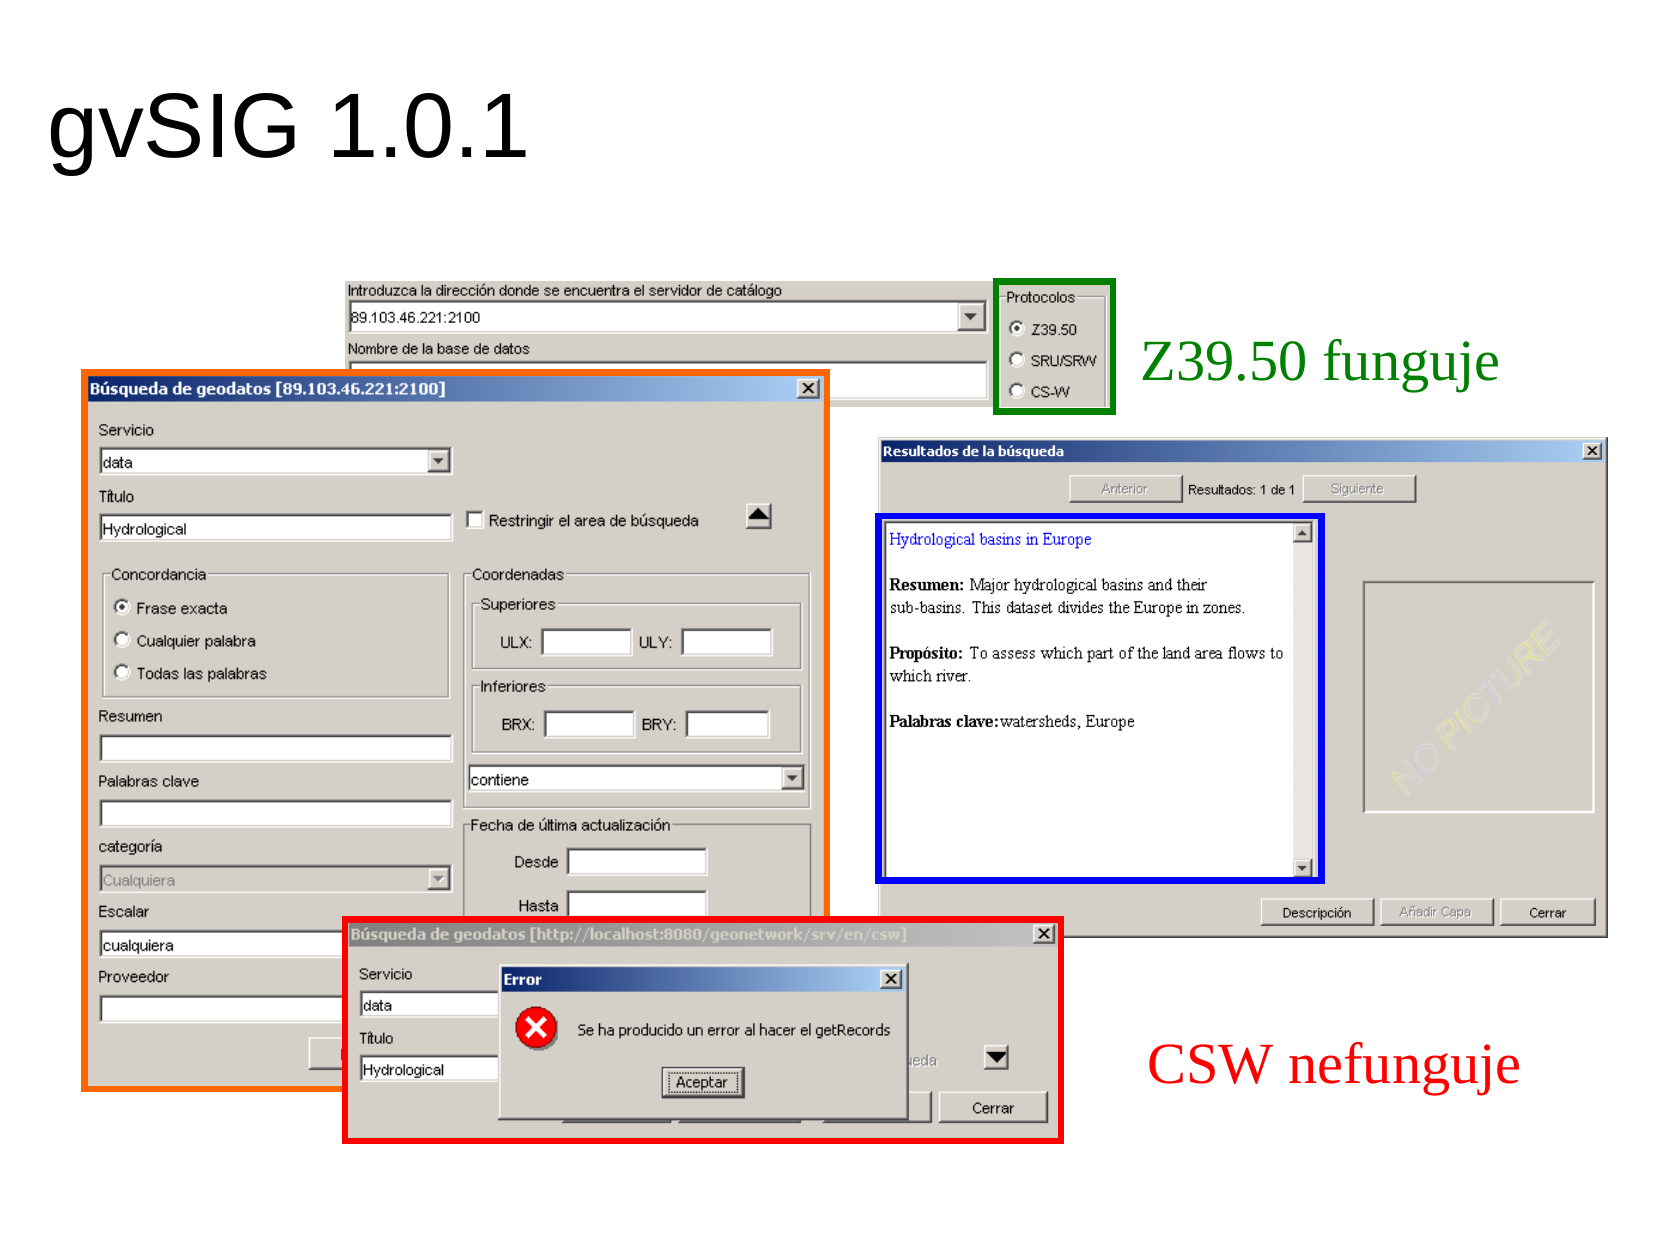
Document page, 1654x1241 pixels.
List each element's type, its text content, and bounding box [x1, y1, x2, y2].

picture [88, 376, 824, 1086]
picture [878, 437, 1608, 938]
picture [882, 519, 1318, 877]
picture [348, 923, 1058, 1138]
title gvSIG 1.0.1 [32, 34, 1361, 217]
text_box Z39.50 funguje [1126, 320, 1516, 401]
picture [345, 281, 993, 407]
picture [999, 285, 1110, 407]
text_box CSW nefunguje [1074, 1023, 1596, 1104]
